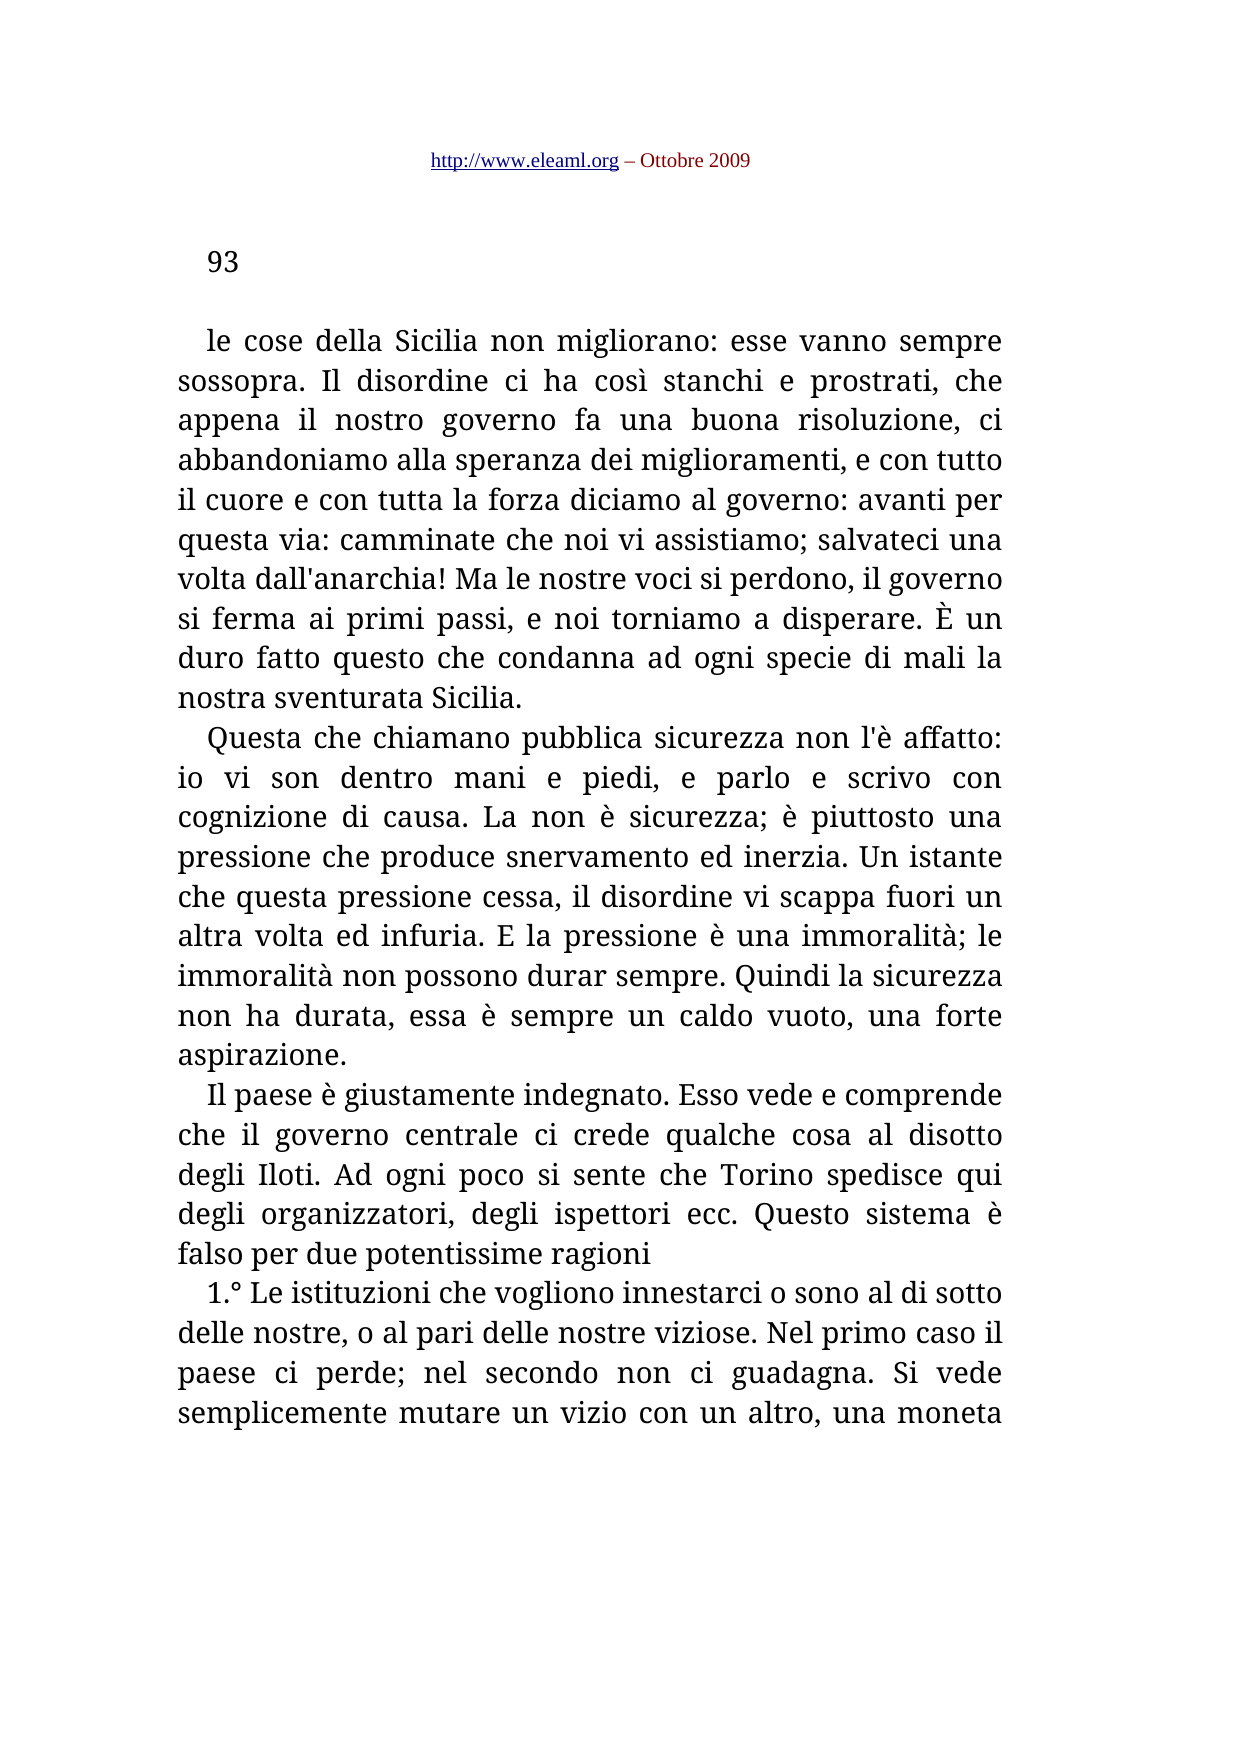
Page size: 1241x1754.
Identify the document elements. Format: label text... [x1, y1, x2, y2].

text 1.° Le istituzioni che vogliono innestarci o sono al di sotto delle nostre, o al pari delle nostre viziose. Nel primo caso il paese ci perde; nel secondo non ci guadagna. Si vede semplicemente mutare un vizio con un altro, una moneta [177, 1273, 1004, 1432]
text le cose della Sicilia non migliorano: esse vanno sempre sossopra. Il disordine ci ha così stanchi e prostrati, che appena il nostro governo fa una buona risoluzione, ci abbandoniamo alla speranza dei miglioramenti, e con tutto il cuore e con tutta la forza diciamo al governo: avanti per questa via: camminate che noi vi assistiamo; salvateci una volta dall'anarchia! Ma le nostre voci si perdono, il governo si ferma ai primi passi, e noi torniamo a disperare. È un duro fatto questo che condanna ad ogni specie di mali la nostra sventurata Sicilia. [177, 320, 1004, 717]
text Questa che chiamano pubblica sicurezza non l'è affatto: io vi son dentro mani e piedi, e parlo e scrivo con cognizione di causa. La non è sicurezza; è piuttosto una pressione che produce snervamento ed inerzia. Un istante che questa pressione cessa, il disordine vi scappa fuori un altra volta ed infuria. E la pressione è una immoralità; le immoralità non possono durar sempre. Quindi la sicurezza non ha durata, essa è sempre un caldo vuoto, una forte aspirazione. [177, 717, 1004, 1074]
text Il paese è giustamente indegnato. Esso vede e comprende che il governo centrale ci crede qualche cosa al disotto degli Iloti. Ad ogni poco si sente che Torino spedisce qui degli organizzatori, degli ispettori ecc. Questo sistema è falso per due potentissime ragioni [177, 1074, 1004, 1273]
text 93 [177, 241, 1004, 281]
